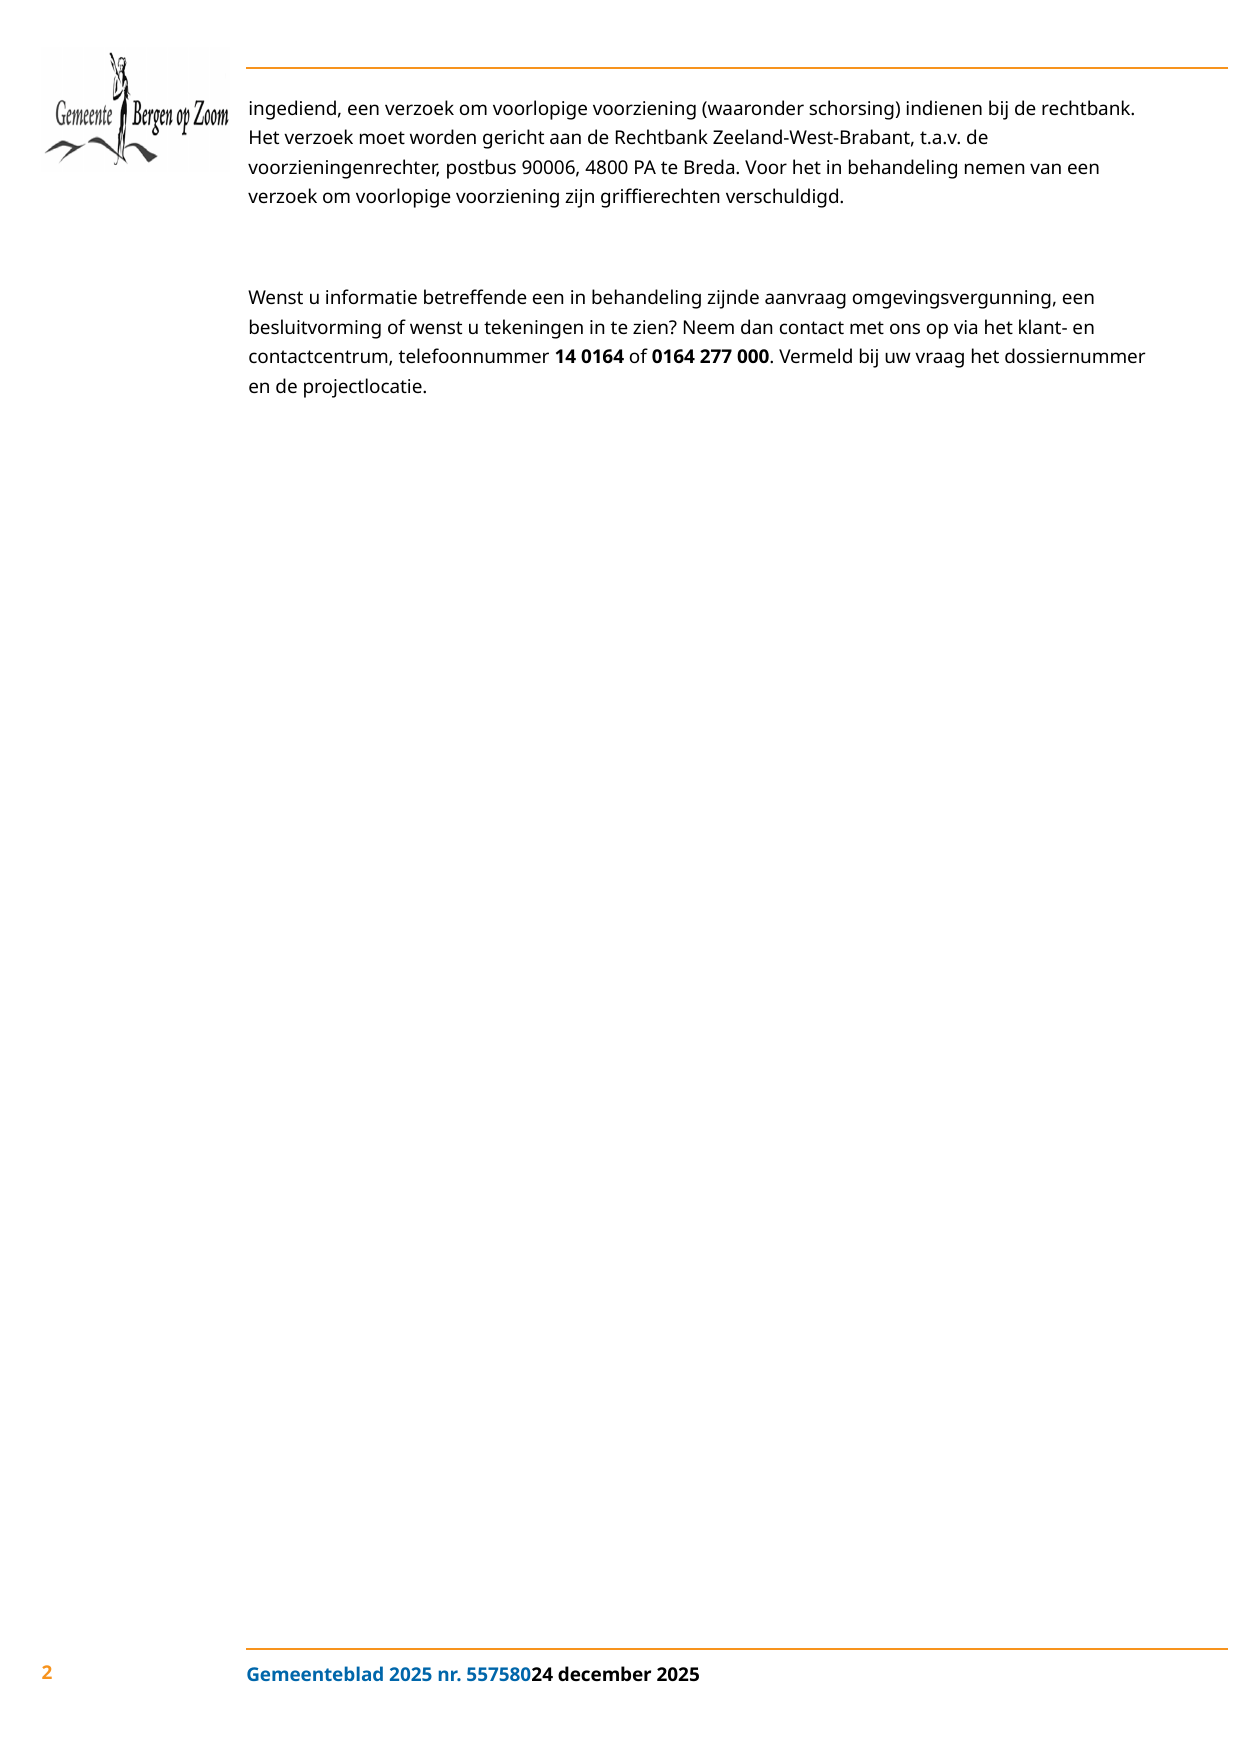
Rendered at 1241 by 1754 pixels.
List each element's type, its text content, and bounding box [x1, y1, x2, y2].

text ingediend, een verzoek om voorlopige voorziening (waaronder schorsing) indienen bij de rechtbank. Het verzoek moet worden gericht aan de Rechtbank Zeeland-West-Brabant, t.a.v. de voorzieningenrechter, postbus 90006, 4800 PA te Breda. Voor het in behandeling nemen van een verzoek om voorlopige voorziening zijn griffierechten verschuldigd. [248, 95, 1152, 209]
picture [41, 47, 231, 172]
text Wenst u informatie betreffende een in behandeling zijnde aanvraag omgevingsvergunning, een besluitvorming of wenst u tekeningen in te zien? Neem dan contact met ons op via het klant- en contactcentrum, telefoonnummer 14 0164 of 0164 277 000. Vermeld bij uw vraag het dossiernummer en de projectlocatie. [248, 284, 1152, 399]
